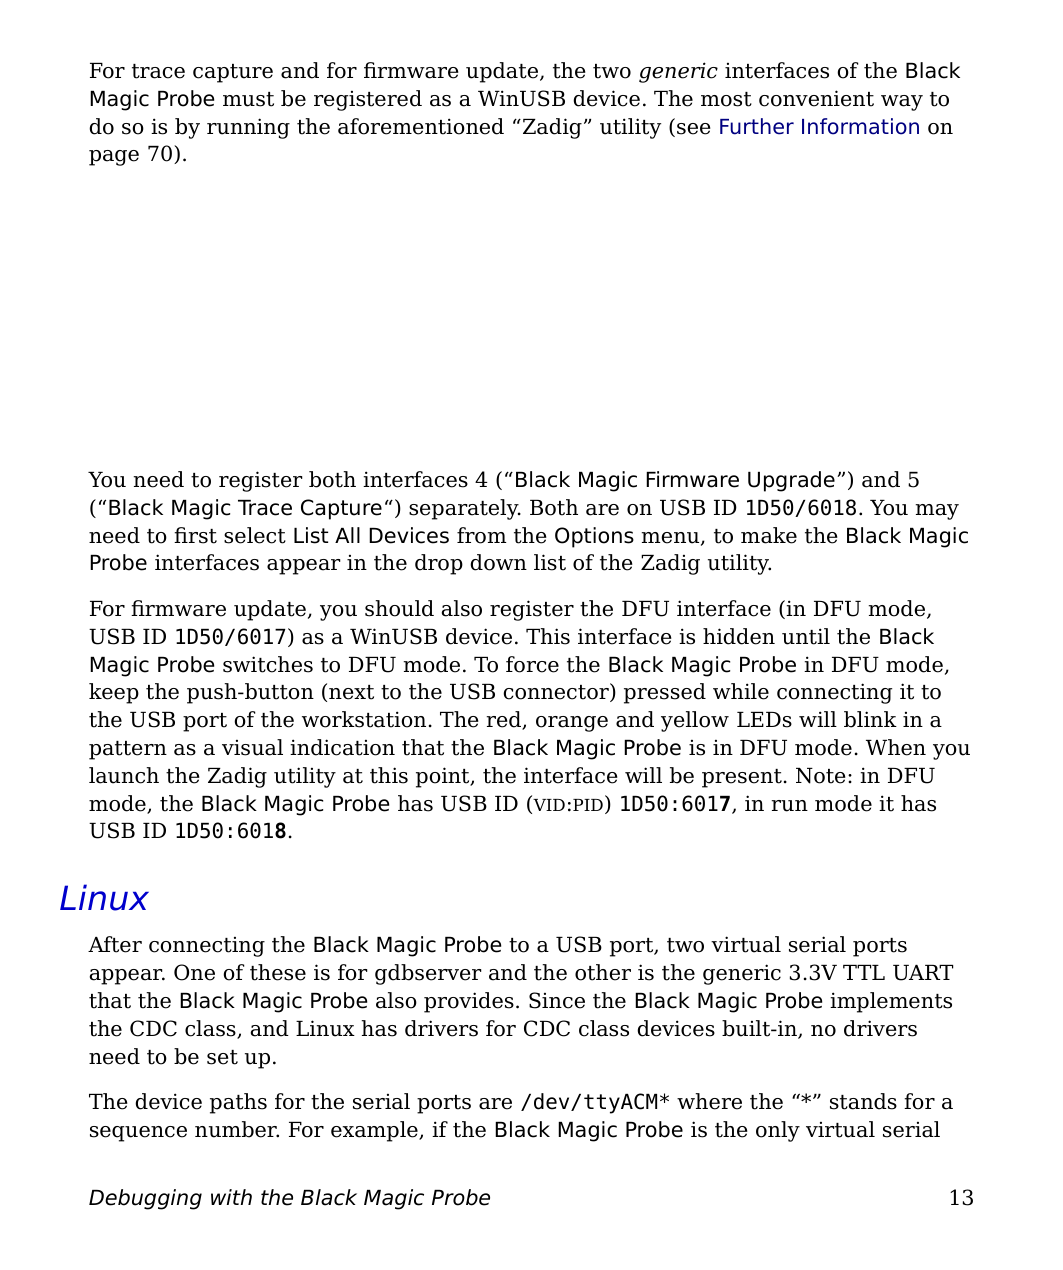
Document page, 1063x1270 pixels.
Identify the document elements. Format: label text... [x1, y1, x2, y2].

text The device paths for the serial ports are /dev/ttyACM* where the “*” stands for a sequence number. For example, if the Black Magic Probe is the only virtual serial [88, 1090, 974, 1142]
text For trace capture and for firmware update, the two generic interfaces of the Black Magic Probe must be registered as a WinUSB device. The most convenient way to do so is by running the aforementioned “Zadig” utility (see Further Information on page 70). [88, 59, 974, 167]
text After connecting the Black Magic Probe to a USB port, two virtual serial ports appear. One of these is for gdbserver and the other is the generic 3.3V TTL UART that the Black Magic Probe also provides. Since the Black Magic Probe implements the CDC class, and Linux has drivers for CDC class devices built-in, no drivers need to be set up. [88, 933, 974, 1069]
text You need to register both interfaces 4 (“Black Magic Firmware Upgrade”) and 5 (“Black Magic Trace Capture“) separately. Both are on USB ID 1D50/6018. You may need to first select List All Devices from the Options menu, to make the Black Magic Probe interfaces appear in the drop down list of the Zadig utility. [88, 468, 974, 576]
text For firmware update, you should also register the DFU interface (in DFU mode, USB ID 1D50/6017) as a WinUSB device. This interface is hidden until the Black Magic Probe switches to DFU mode. To force the Black Magic Probe in DFU mode, keep the push-button (next to the USB connector) pressed while connecting it to the USB port of the workstation. The red, orange and yellow LEDs will blink in a pattern as a visual indication that the Black Magic Probe is in DFU mode. When you launch the Zadig utility at this point, the interface will be present. Note: in DFU mode, the Black Magic Probe has USB ID (vid:pid) 1D50:6017, in run mode it has USB ID 1D50:6018. [88, 597, 974, 844]
subtitle Linux [59, 880, 974, 919]
